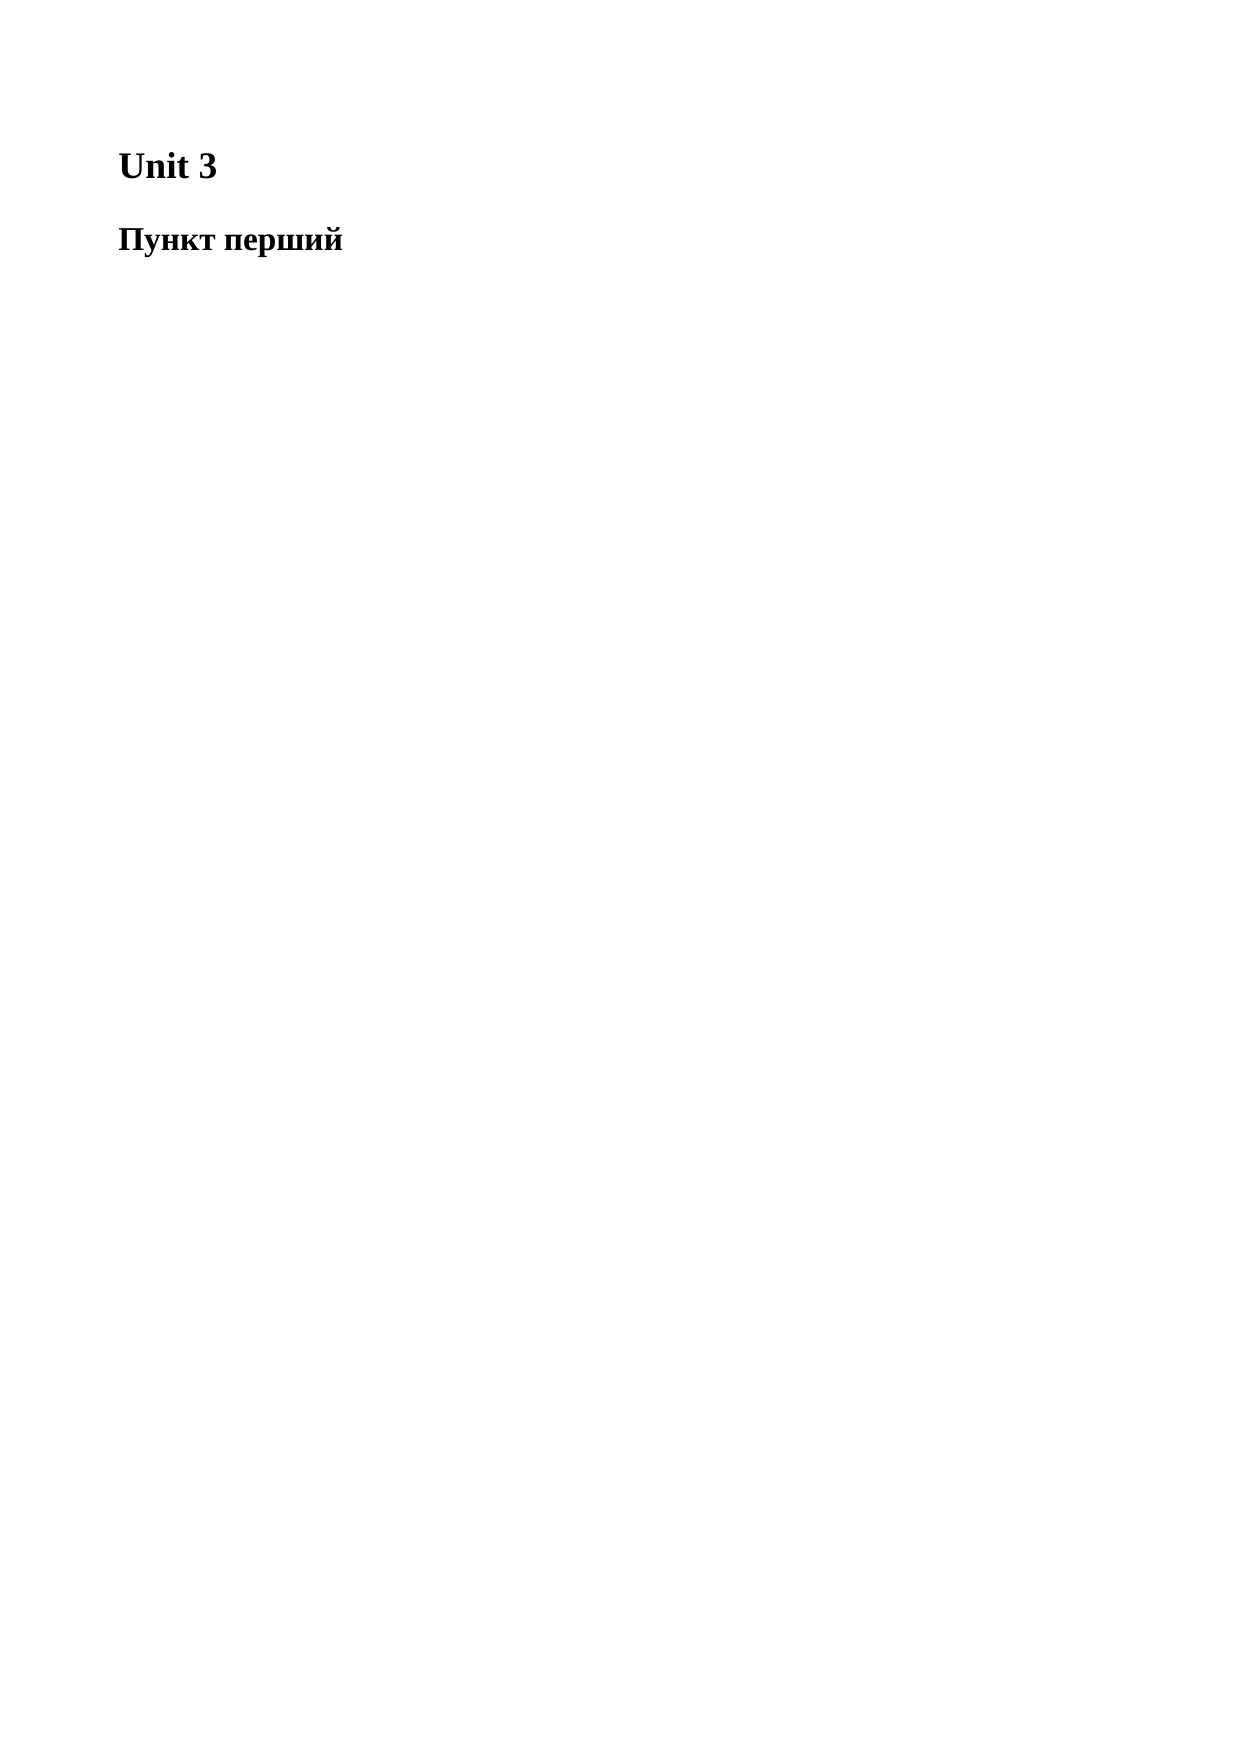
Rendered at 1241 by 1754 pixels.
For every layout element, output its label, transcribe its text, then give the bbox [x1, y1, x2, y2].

subtitle Unit 3 [118, 143, 1122, 186]
subtitle Пункт перший [118, 219, 1122, 258]
